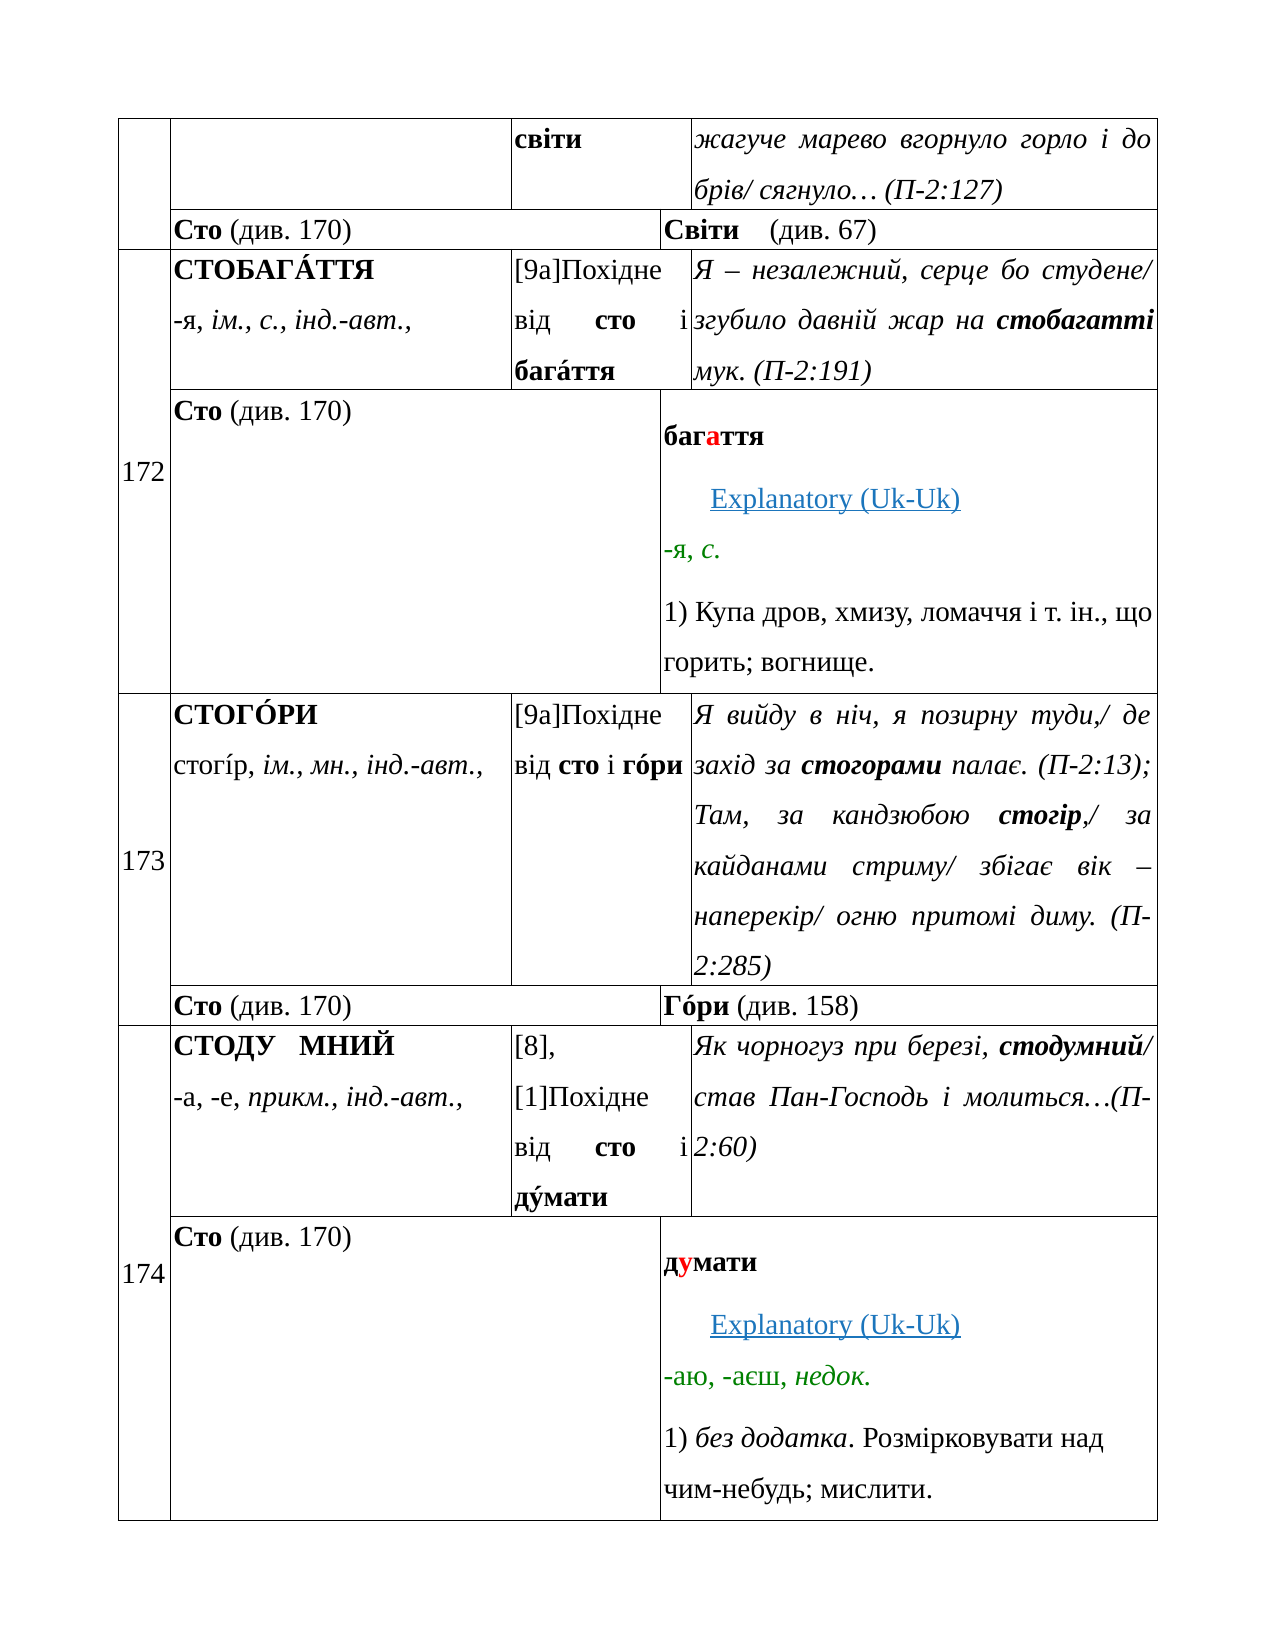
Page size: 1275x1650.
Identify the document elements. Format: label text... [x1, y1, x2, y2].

table_cell жагуче марево вгорнуло горло і до брів/ сягнуло… (П-2:127) [692, 119, 1157, 208]
table_cell Гóри (див. 158) [661, 986, 1157, 1025]
table_cell [9а]Похідне від сто і гóри [512, 694, 691, 985]
table_cell багаття Explanatory (Uk-Uk) -я, с. 1) Купа дров, хмизу, ломаччя і т. ін., що горить; вогнище. [661, 390, 1157, 693]
table_cell [8], [1]Похідне від сто і дýмати [512, 1026, 691, 1216]
table_cell Я вийду в ніч, я позирну туди,/ де захід за стогорами палає. (П-2:13); Там, за кандзюбою стогір,/ за кайданами стриму/ збігає вік – наперекір/ огню притомі диму. (П-2:285) [692, 694, 1157, 985]
table_cell 172 [119, 250, 170, 693]
table_cell 174 [119, 1026, 170, 1520]
table_cell Як чорногуз при березі, стодумний/ став Пан-Господь і молиться…(П-2:60) [692, 1026, 1157, 1216]
table_cell думати Explanatory (Uk-Uk) -аю, -аєш, недок. 1) без додатка. Розмірковувати над чим-небудь; мислити. [661, 1217, 1157, 1520]
table_cell Стобагáття -я, ім., с., інд.-авт., [171, 250, 511, 389]
table_cell Світи (див. 67) [661, 210, 1157, 249]
table_cell Сто (див. 170) [171, 210, 660, 249]
table_cell [9а]Похідне від сто і багáття [512, 250, 691, 389]
table_cell Стогóри стогíр, ім., мн., інд.-авт., [171, 694, 511, 985]
table_cell 173 [119, 694, 170, 1025]
table_cell Сто (див. 170) [171, 1217, 660, 1520]
table_cell Стодумний -а, -е, прикм., інд.-авт., [171, 1026, 511, 1216]
table_cell світи [512, 119, 691, 208]
table_cell Я – незалежний, серце бо студене/ згубило давній жар на стобагатті мук. (П-2:191) [692, 250, 1157, 389]
table_cell Сто (див. 170) [171, 986, 660, 1025]
table_cell [119, 119, 170, 249]
table_cell Сто (див. 170) [171, 390, 660, 693]
table_cell [171, 119, 511, 208]
